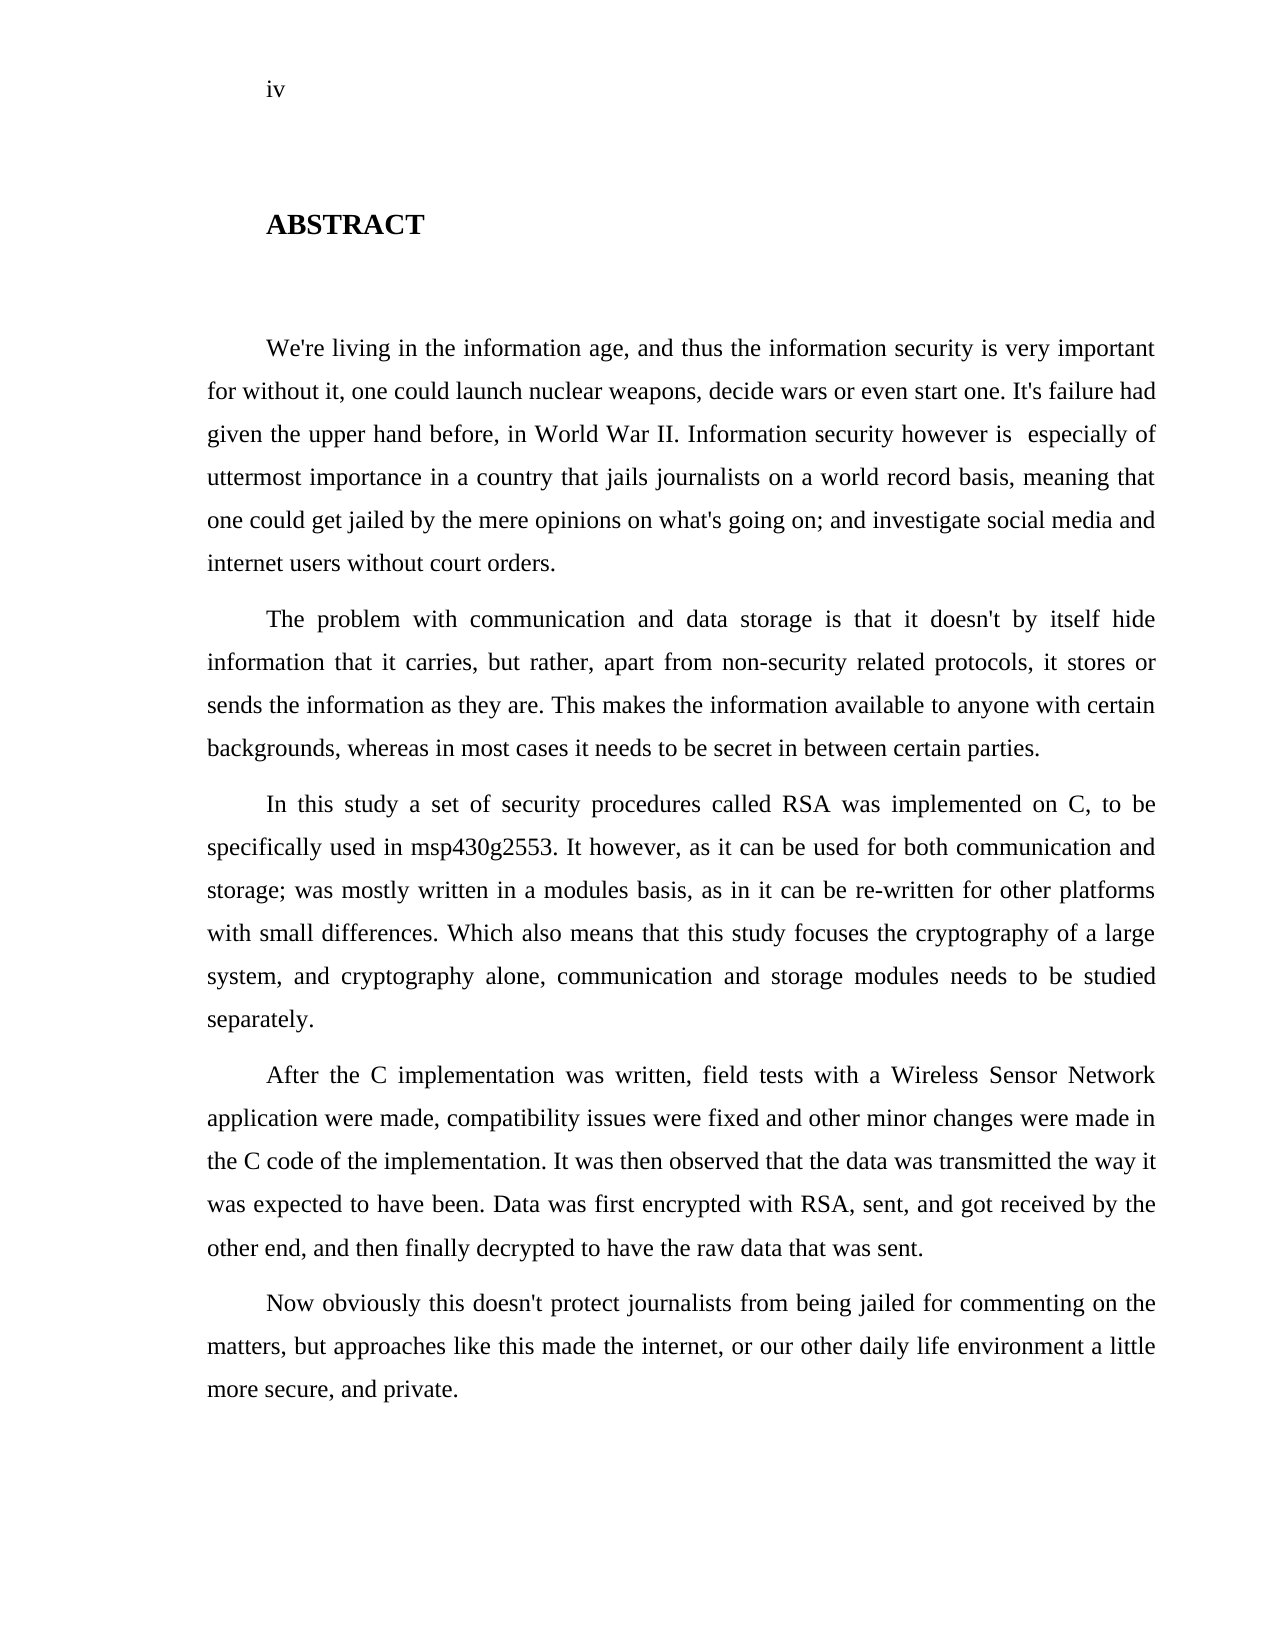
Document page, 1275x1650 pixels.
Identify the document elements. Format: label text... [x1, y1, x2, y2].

text In this study a set of security procedures called RSA was implemented on C, to be specifically used in msp430g2553. It however, as it can be used for both communication and storage; was mostly written in a modules basis, as in it can be re-written for other platforms with small differences. Which also means that this study focuses the cryptography of a large system, and cryptography alone, communication and storage modules needs to be studied separately. [207, 789, 1157, 1033]
text After the C implementation was written, field tests with a Wireless Sensor Network application were made, compatibility issues were fixed and other minor changes were made in the C code of the implementation. It was then observed that the data was transmitted the way it was expected to have been. Data was first encrypted with RSA, sent, and got received by the other end, and then finally decrypted to have the raw data that was sent. [207, 1060, 1157, 1261]
text Now obviously this doesn't protect journalists from being jailed for commenting on the matters, but approaches like this made the internet, or our other daily life environment a little more secure, and private. [207, 1288, 1157, 1403]
subtitle ABSTRACT [207, 207, 1157, 241]
text The problem with communication and data storage is that it doesn't by itself hide information that it carries, but rather, apart from non-security related protocols, it stores or sends the information as they are. This makes the information available to anyone with certain backgrounds, whereas in most cases it needs to be secret in between certain parties. [207, 604, 1157, 762]
text We're living in the information age, and thus the information security is very important for without it, one could launch nuclear weapons, decide wars or even start one. It's failure had given the upper hand before, in World War II. Information security however is especially of uttermost importance in a country that jails journalists on a world record basis, meaning that one could get jailed by the mere opinions on what's going on; and investigate social media and internet users without court orders. [207, 333, 1157, 577]
